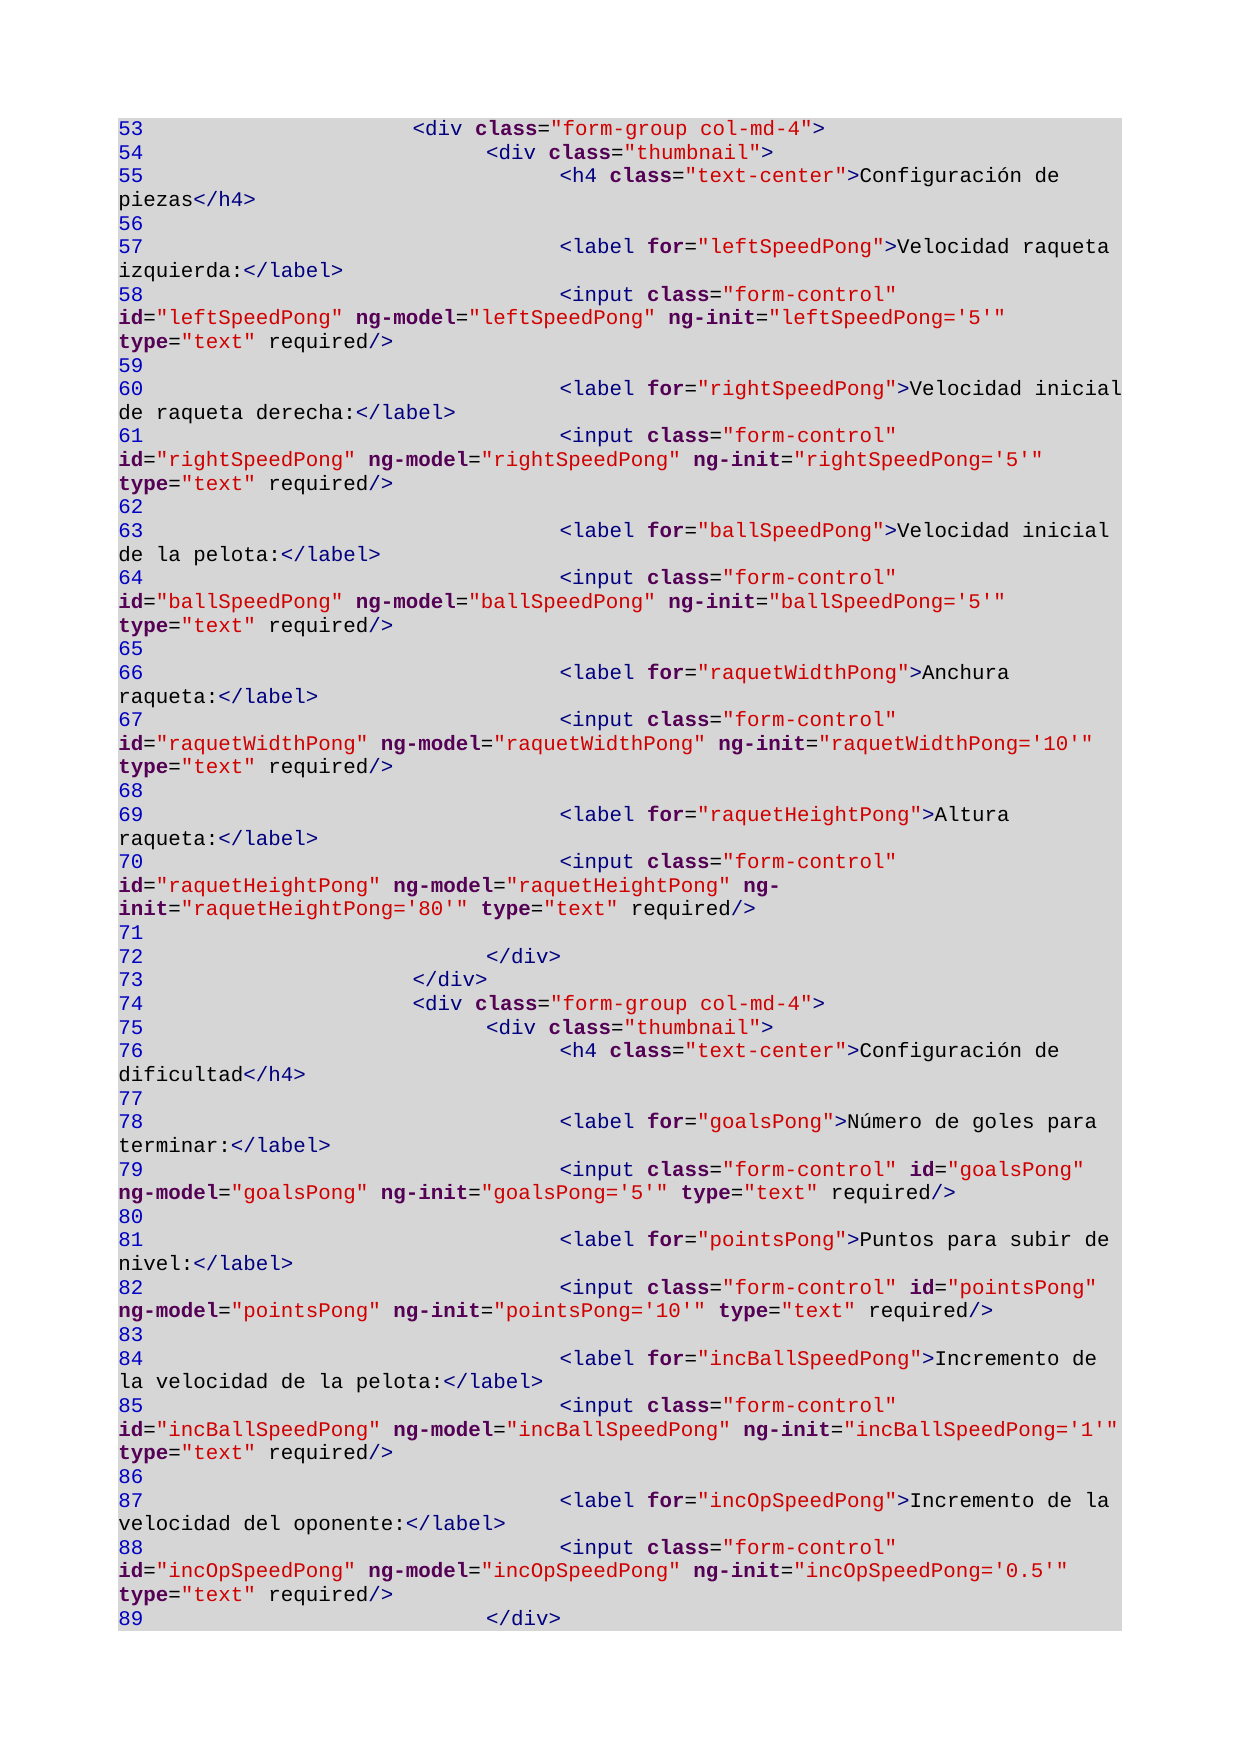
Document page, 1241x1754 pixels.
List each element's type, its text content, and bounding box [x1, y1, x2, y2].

text 63 <label for="ballSpeedPong">Velocidad inicial de la pelota:</label> [118, 520, 1122, 567]
text 67 <input class="form-control" id="raquetWidthPong" ng-model="raquetWidthPong" ng-init="raquetWidthPong='10'" type="text" required/> [118, 709, 1122, 780]
text 73 </div> [118, 969, 1122, 993]
text 84 <label for="incBallSpeedPong">Incremento de la velocidad de la pelota:</label> [118, 1348, 1122, 1395]
text 89 </div> [118, 1608, 1122, 1631]
text 60 <label for="rightSpeedPong">Velocidad inicial de raqueta derecha:</label> [118, 378, 1122, 426]
text 72 </div> [118, 946, 1122, 969]
text 56 [118, 213, 1122, 236]
text 62 [118, 496, 1122, 520]
text 86 [118, 1466, 1122, 1489]
text 79 <input class="form-control" id="goalsPong" ng-model="goalsPong" ng-init="goalsPong='5'" type="text" required/> [118, 1158, 1122, 1206]
text 66 <label for="raquetWidthPong">Anchura raqueta:</label> [118, 662, 1122, 709]
text 71 [118, 922, 1122, 946]
text 77 [118, 1088, 1122, 1111]
text 82 <input class="form-control" id="pointsPong" ng-model="pointsPong" ng-init="pointsPong='10'" type="text" required/> [118, 1277, 1122, 1324]
text 75 <div class="thumbnail"> [118, 1017, 1122, 1040]
text 54 <div class="thumbnail"> [118, 142, 1122, 165]
text 53 <div class="form-group col-md-4"> [118, 118, 1122, 142]
text 85 <input class="form-control" id="incBallSpeedPong" ng-model="incBallSpeedPong" ng-init="incBallSpeedPong='1'" type="text" required/> [118, 1395, 1122, 1466]
text 81 <label for="pointsPong">Puntos para subir de nivel:</label> [118, 1229, 1122, 1277]
text 78 <label for="goalsPong">Número de goles para terminar:</label> [118, 1111, 1122, 1158]
text 87 <label for="incOpSpeedPong">Incremento de la velocidad del oponente:</label> [118, 1489, 1122, 1537]
text 74 <div class="form-group col-md-4"> [118, 993, 1122, 1017]
text 69 <label for="raquetHeightPong">Altura raqueta:</label> [118, 804, 1122, 851]
text 80 [118, 1206, 1122, 1229]
text 88 <input class="form-control" id="incOpSpeedPong" ng-model="incOpSpeedPong" ng-init="incOpSpeedPong='0.5'" type="text" required/> [118, 1537, 1122, 1608]
text 83 [118, 1324, 1122, 1348]
text 76 <h4 class="text-center">Configuración de dificultad</h4> [118, 1040, 1122, 1088]
text 61 <input class="form-control" id="rightSpeedPong" ng-model="rightSpeedPong" ng-init="rightSpeedPong='5'" type="text" required/> [118, 426, 1122, 496]
text 59 [118, 354, 1122, 378]
text 70 <input class="form-control" id="raquetHeightPong" ng-model="raquetHeightPong" ng-init="raquetHeightPong='80'" type="text" required/> [118, 851, 1122, 922]
text 55 <h4 class="text-center">Configuración de piezas</h4> [118, 165, 1122, 213]
text 68 [118, 780, 1122, 804]
text 64 <input class="form-control" id="ballSpeedPong" ng-model="ballSpeedPong" ng-init="ballSpeedPong='5'" type="text" required/> [118, 567, 1122, 638]
text 58 <input class="form-control" id="leftSpeedPong" ng-model="leftSpeedPong" ng-init="leftSpeedPong='5'" type="text" required/> [118, 284, 1122, 354]
text 57 <label for="leftSpeedPong">Velocidad raqueta izquierda:</label> [118, 236, 1122, 284]
text 65 [118, 638, 1122, 662]
